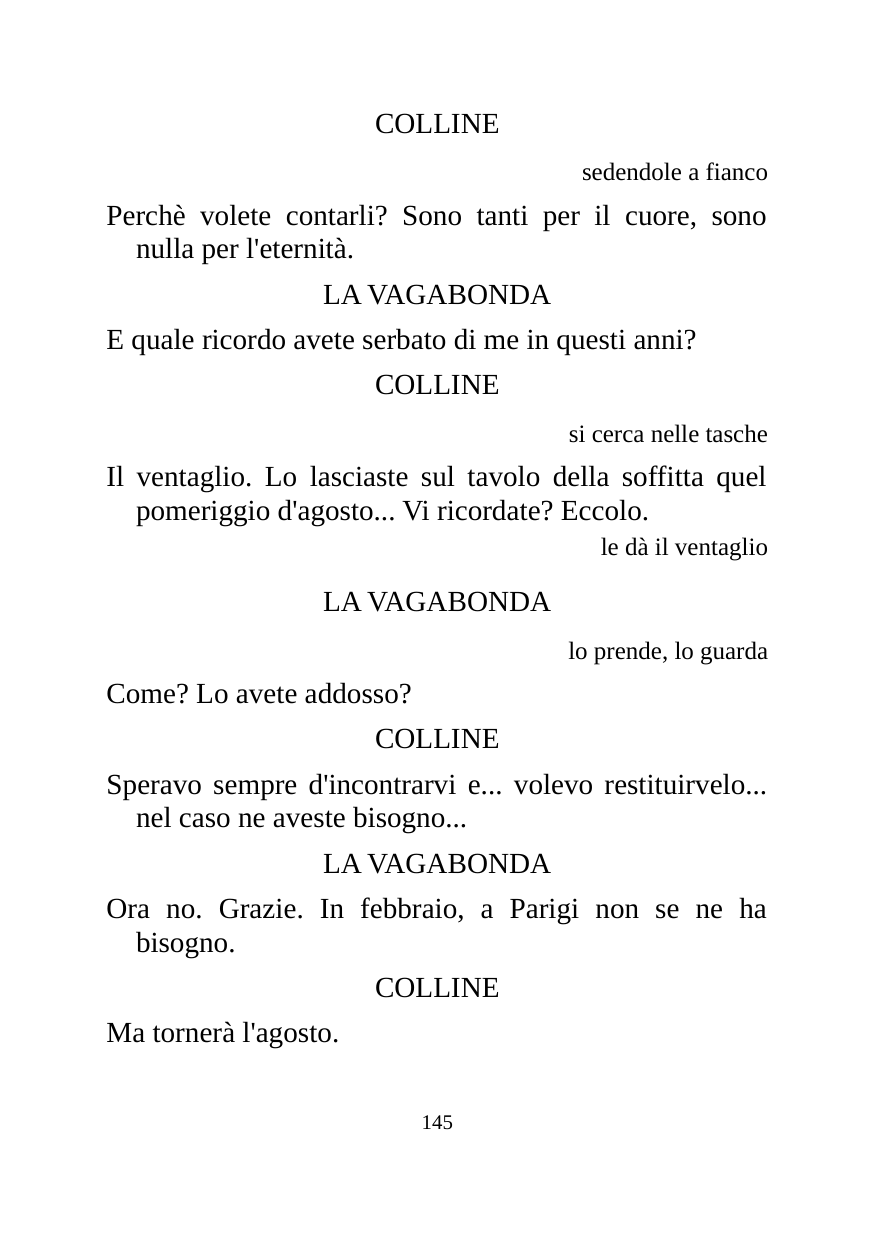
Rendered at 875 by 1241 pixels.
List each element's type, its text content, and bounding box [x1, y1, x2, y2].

text le dà il ventaglio [342, 532, 768, 561]
text Ora no. Grazie. In febbraio, a Parigi non se ne ha bisogno. [106, 891, 768, 958]
text Ma tornerà l'agosto. [106, 1015, 768, 1049]
text COLLINE [106, 367, 768, 401]
text lo prende, lo guarda [342, 636, 768, 664]
text E quale ricordo avete serbato di me in questi anni? [106, 322, 768, 356]
text si cerca nelle tasche [342, 419, 768, 447]
text LA VAGABONDA [106, 846, 768, 879]
text COLLINE [106, 106, 768, 140]
text Perchè volete contarli? Sono tanti per il cuore, sono nulla per l'eternità. [106, 198, 768, 265]
text COLLINE [106, 970, 768, 1003]
text LA VAGABONDA [106, 584, 768, 618]
text Come? Lo avete addosso? [106, 676, 768, 710]
text LA VAGABONDA [106, 277, 768, 310]
text sedendole a fianco [342, 157, 768, 186]
text Il ventaglio. Lo lasciaste sul tavolo della soffitta quel pomeriggio d'agosto... Vi ricordate? Eccolo. [106, 459, 768, 526]
text Speravo sempre d'incontrarvi e... volevo restituirvelo... nel caso ne aveste bisogno... [106, 767, 768, 834]
text COLLINE [106, 722, 768, 755]
